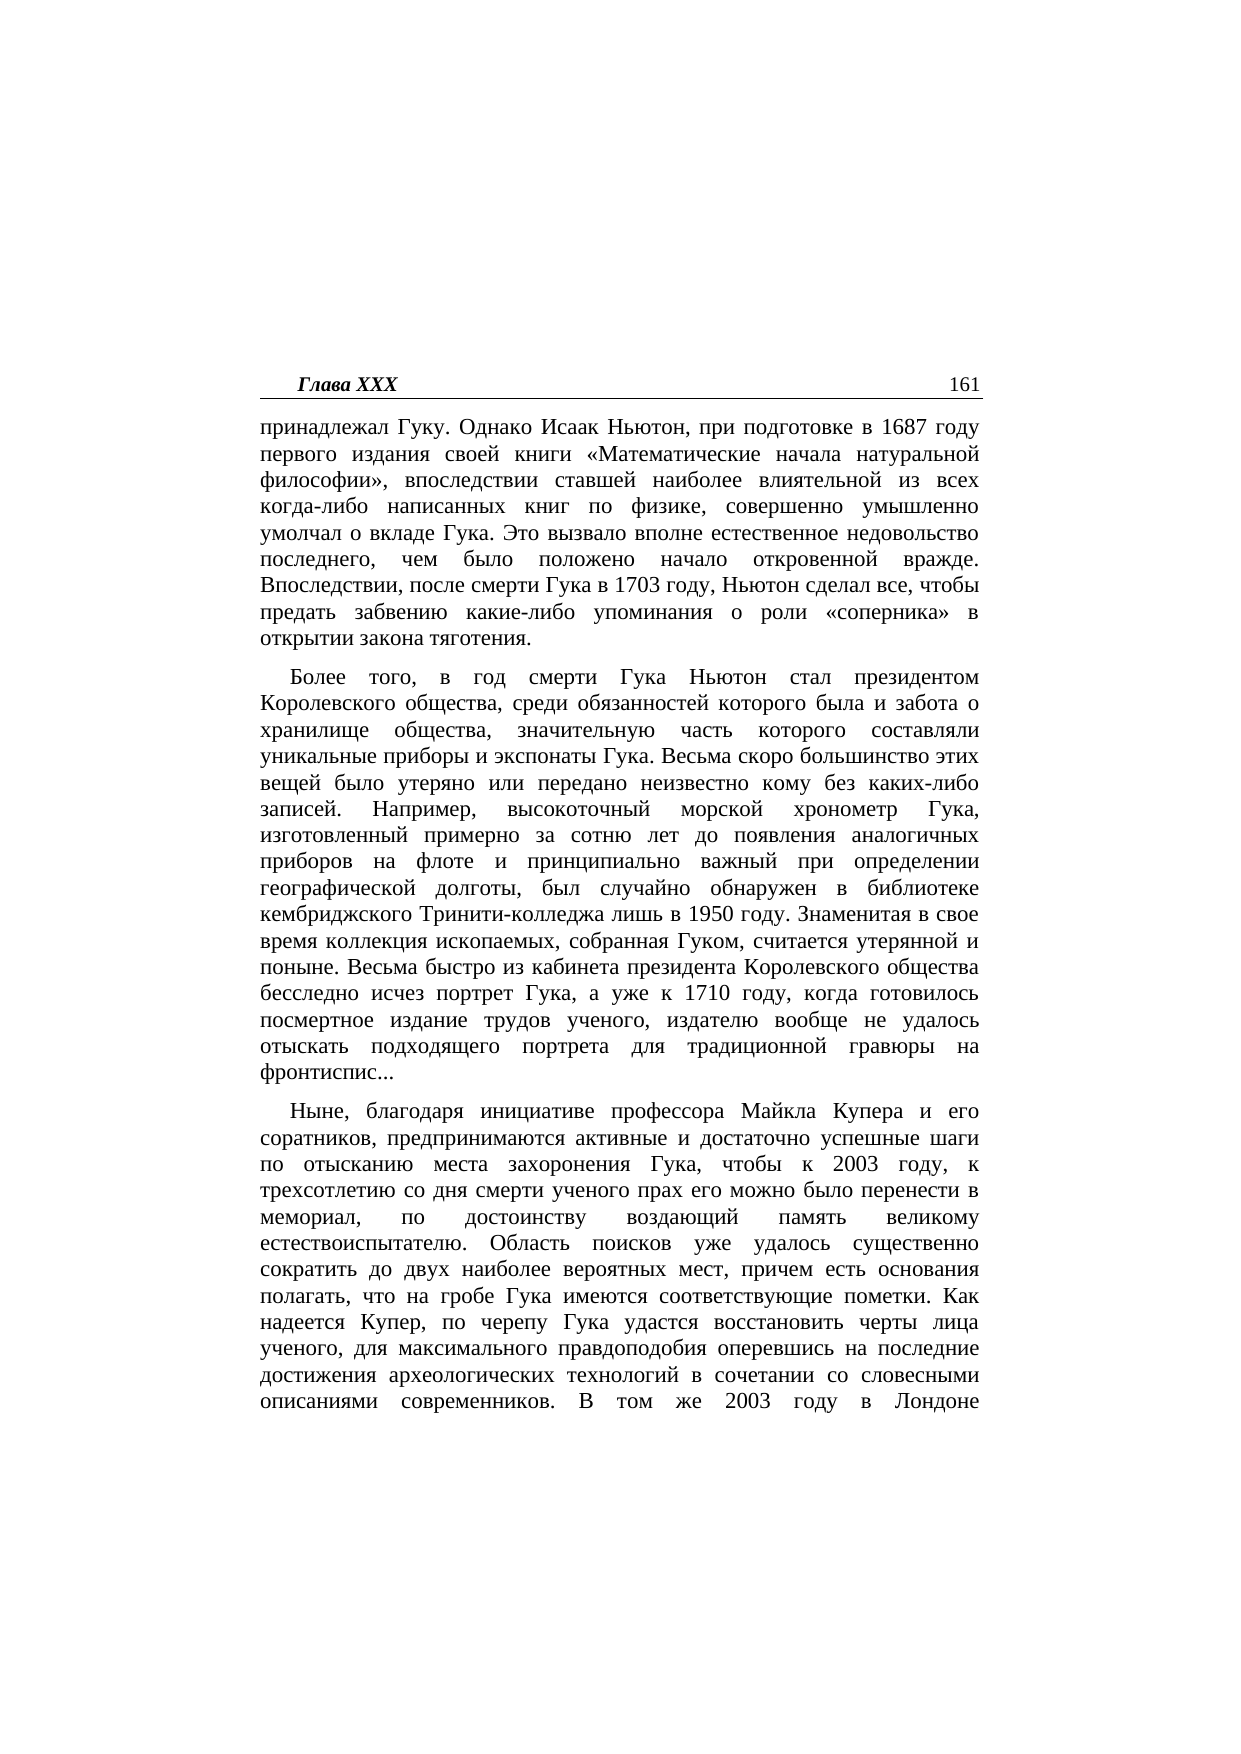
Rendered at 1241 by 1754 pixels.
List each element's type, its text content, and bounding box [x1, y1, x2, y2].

text Более того, в год смерти Гука Ньютон стал президентом Королевского общества, среди обязанностей которого была и забота о хранилище общества, значительную часть которого составляли уникальные приборы и экспонаты Гука. Весьма скоро большинство этих вещей было утеряно или передано неизвестно кому без каких-либо записей. Например, высокоточный морской хронометр Гука, изготовленный примерно за сотню лет до появления аналогичных приборов на флоте и принципиально важный при определении географической долготы, был случайно обнаружен в библиотеке кембриджского Тринити-колледжа лишь в 1950 году. Знаменитая в свое время коллекция ископаемых, собранная Гуком, считается утерянной и поныне. Весьма быстро из кабинета президента Королевского общества бесследно исчез портрет Гука, а уже к 1710 году, когда готовилось посмертное издание трудов ученого, издателю вообще не удалось отыскать подходящего портрета для традиционной гравюры на фронтиспис... [260, 663, 980, 1085]
text Ныне, благодаря инициативе профессора Майкла Купера и его соратников, предпринимаются активные и достаточно успешные шаги по отысканию места захоронения Гука, чтобы к 2003 году, к трехсотлетию со дня смерти ученого прах его можно было перенести в мемориал, по достоинству воздающий память великому естествоиспытателю. Область поисков уже удалось существенно сократить до двух наиболее вероятных мест, причем есть основания полагать, что на гробе Гука имеются соответствующие пометки. Как надеется Купер, по черепу Гука удастся восстановить черты лица ученого, для максимального правдоподобия оперевшись на последние достижения археологических технологий в сочетании со словесными описаниями современников. В том же 2003 году в Лондоне [260, 1097, 980, 1413]
text принадлежал Гуку. Однако Исаак Ньютон, при подготовке в 1687 году первого издания своей книги «Математические начала натуральной философии», впоследствии ставшей наиболее влиятельной из всех когда-либо написанных книг по физике, совершенно умышленно умолчал о вкладе Гука. Это вызвало вполне естественное недовольство последнего, чем было положено начало откровенной вражде. Впоследствии, после смерти Гука в 1703 году, Ньютон сделал все, чтобы предать забвению какие-либо упоминания о роли «соперника» в открытии закона тяготения. [260, 413, 980, 651]
